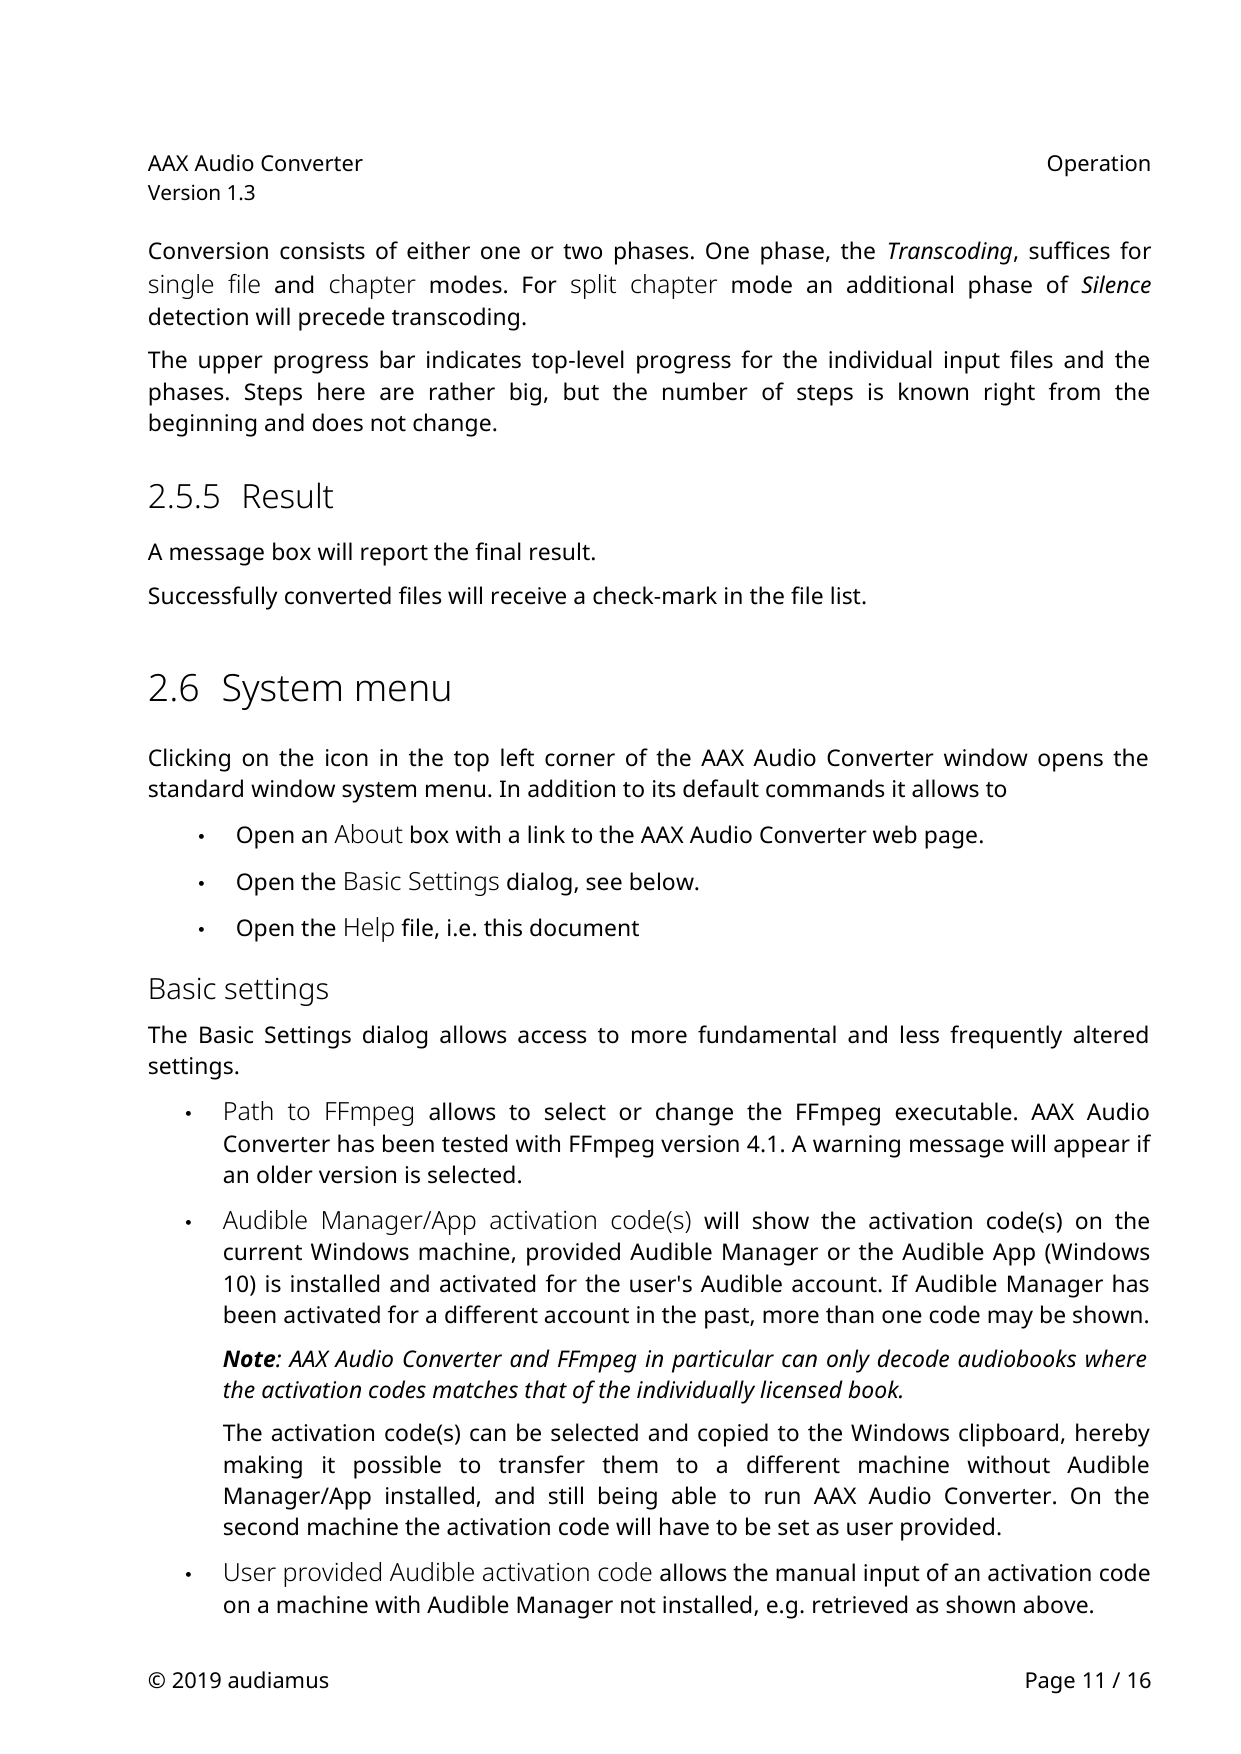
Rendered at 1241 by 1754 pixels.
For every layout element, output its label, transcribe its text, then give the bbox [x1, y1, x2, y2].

list Audible Manager/App activation code(s) will show the activation code(s) on the current Windows machine, provided Audible Manager or the Audible App (Windows 10) is installed and activated for the user's Audible account. If Audible Manager has been activated for a different account in the past, more than one code may be shown. [185, 1202, 1152, 1330]
list Open an About box with a link to the AAX Audio Converter web page. [198, 817, 1152, 851]
list The activation code(s) can be selected and copied to the Windows clipboard, hereby making it possible to transfer them to a different machine without Audible Manager/App installed, and still being able to run AAX Audio Converter. On the second machine the activation code will have to be set as user provided. [185, 1417, 1152, 1542]
list Open the Basic Settings dialog, see below. [198, 863, 1152, 897]
list Note: AAX Audio Converter and FFmpeg in particular can only decode audiobooks where the activation codes matches that of the individually licensed book. [185, 1342, 1152, 1405]
list User provided Audible activation code allows the manual input of an activation code on a machine with Audible Manager not installed, e.g. retrieved as shown above. [185, 1555, 1152, 1620]
subtitle Result [148, 473, 1152, 518]
text The Basic Settings dialog allows access to more fundamental and less frequently altered settings. [148, 1019, 1152, 1081]
text Successfully converted files will receive a check-mark in the file list. [148, 580, 1152, 611]
text Clicking on the icon in the top left corner of the AAX Audio Converter window opens the standard window system menu. In addition to its default commands it allows to [148, 742, 1152, 804]
subtitle System menu [148, 661, 1152, 712]
text A message box will report the final result. [148, 536, 1152, 567]
list Path to FFmpeg allows to select or change the FFmpeg executable. AAX Audio Converter has been tested with FFmpeg version 4.1. A warning message will appear if an older version is selected. [185, 1093, 1152, 1190]
text The upper progress bar indicates top-level progress for the individual input files and the phases. Steps here are rather big, but the number of steps is known right from the beginning and does not change. [148, 344, 1152, 438]
list Open the Help file, i.e. this document [198, 909, 1152, 943]
subtitle Basic settings [148, 968, 1152, 1008]
text Conversion consists of either one or two phases. One phase, the Transcoding, suffices for single file and chapter modes. For split chapter mode an additional phase of Silence detection will precede transcoding. [148, 235, 1152, 332]
